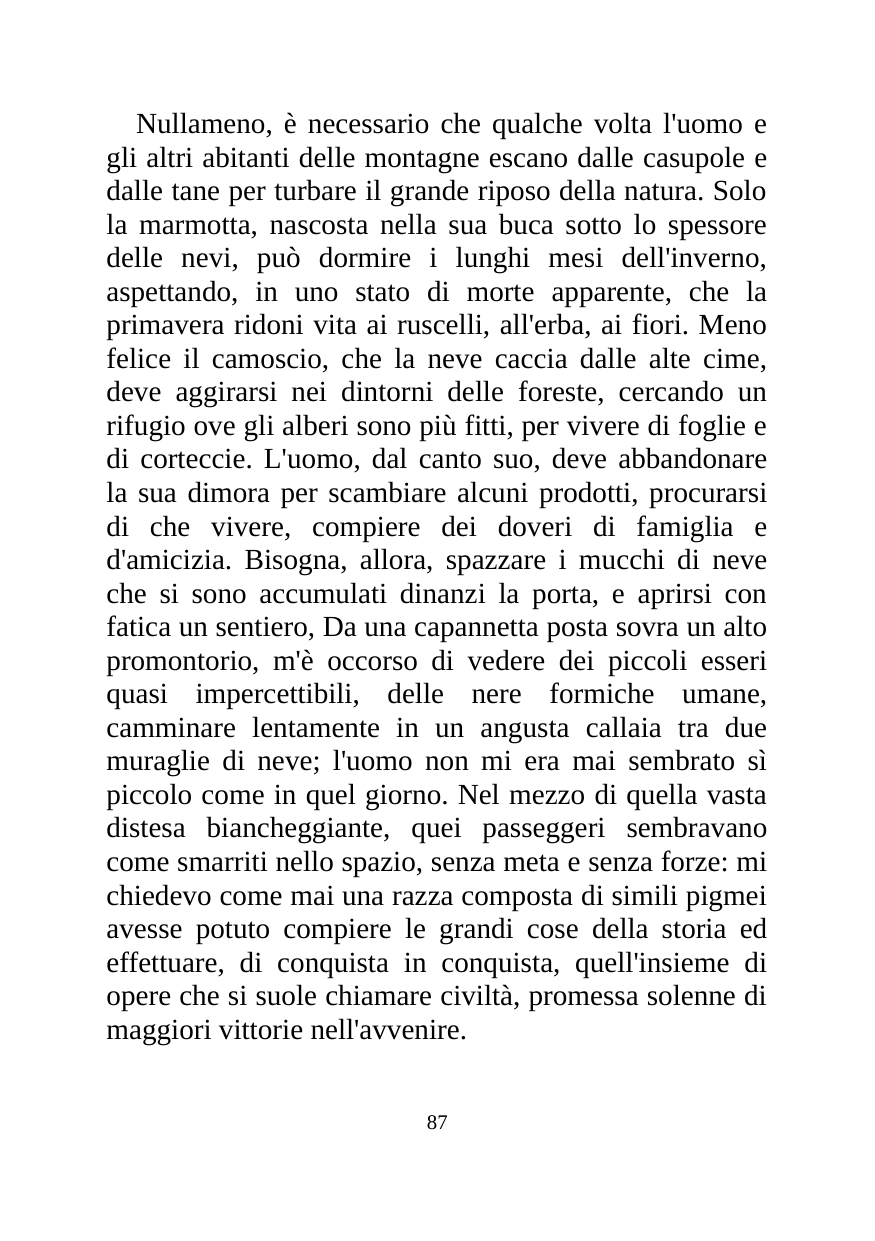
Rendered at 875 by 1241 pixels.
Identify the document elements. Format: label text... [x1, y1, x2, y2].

text Nullameno, è necessario che qualche volta l'uomo e gli altri abitanti delle montagne escano dalle casupole e dalle tane per turbare il grande riposo della natura. Solo la marmotta, nascosta nella sua buca sotto lo spessore delle nevi, può dormire i lunghi mesi dell'inverno, aspettando, in uno stato di morte apparente, che la primavera ridoni vita ai ruscelli, all'erba, ai fiori. Meno felice il camoscio, che la neve caccia dalle alte cime, deve aggirarsi nei dintorni delle foreste, cercando un rifugio ove gli alberi sono più fitti, per vivere di foglie e di corteccie. L'uomo, dal canto suo, deve abbandonare la sua dimora per scambiare alcuni prodotti, procurarsi di che vivere, compiere dei doveri di famiglia e d'amicizia. Bisogna, allora, spazzare i mucchi di neve che si sono accumulati dinanzi la porta, e aprirsi con fatica un sentiero, Da una capannetta posta sovra un alto promontorio, m'è occorso di vedere dei piccoli esseri quasi impercettibili, delle nere formiche umane, camminare lentamente in un angusta callaia tra due muraglie di neve; l'uomo non mi era mai sembrato sì piccolo come in quel giorno. Nel mezzo di quella vasta distesa biancheggiante, quei passeggeri sembravano come smarriti nello spazio, senza meta e senza forze: mi chiedevo come mai una razza composta di simili pigmei avesse potuto compiere le grandi cose della storia ed effettuare, di conquista in conquista, quell'insieme di opere che si suole chiamare civiltà, promessa solenne di maggiori vittorie nell'avvenire. [106, 106, 768, 1045]
